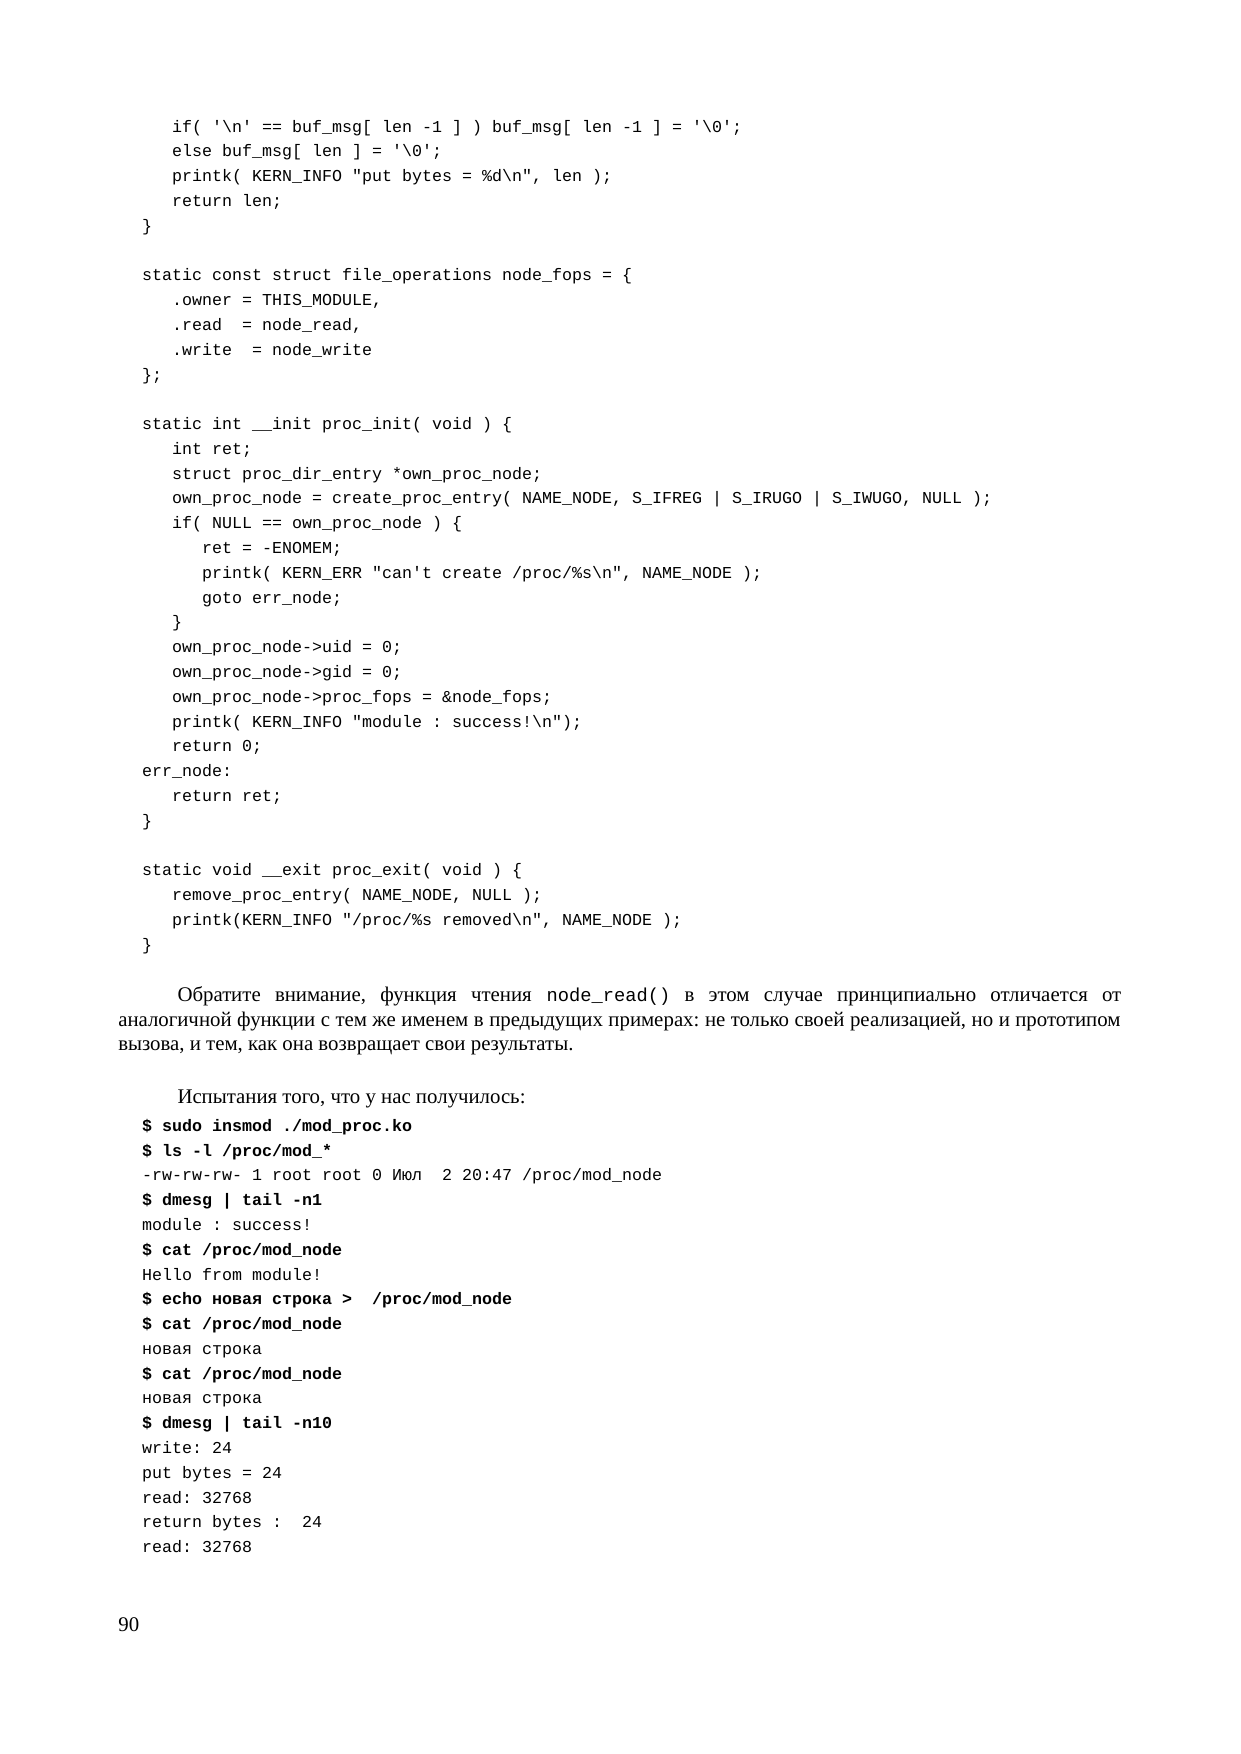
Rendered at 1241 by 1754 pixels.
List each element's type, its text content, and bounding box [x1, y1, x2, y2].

text printk( KERN_ERR "can't create /proc/%s\n", NAME_NODE ); [142, 564, 1122, 583]
text Hello from module! [142, 1266, 1122, 1285]
text else buf_msg[ len ] = '\0'; [142, 143, 1122, 162]
text put bytes = 24 [142, 1464, 1122, 1483]
text $ dmesg | tail -n1 [142, 1192, 1122, 1211]
text $ ls -l /proc/mod_* [142, 1142, 1122, 1161]
text новая строка [142, 1340, 1122, 1359]
text printk( KERN_INFO "module : success!\n"); [142, 713, 1122, 732]
text struct proc_dir_entry *own_proc_node; [142, 465, 1122, 484]
text } [142, 936, 1122, 955]
text module : success! [142, 1216, 1122, 1235]
text return ret; [142, 787, 1122, 806]
text return len; [142, 192, 1122, 211]
text } [142, 614, 1122, 633]
text remove_proc_entry( NAME_NODE, NULL ); [142, 887, 1122, 906]
text .write = node_write [142, 341, 1122, 360]
text }; [142, 366, 1122, 385]
text err_node: [142, 763, 1122, 782]
text own_proc_node->uid = 0; [142, 639, 1122, 658]
text $ cat /proc/mod_node [142, 1365, 1122, 1384]
text write: 24 [142, 1439, 1122, 1458]
text if( '\n' == buf_msg[ len -1 ] ) buf_msg[ len -1 ] = '\0'; [142, 118, 1122, 137]
text own_proc_node->gid = 0; [142, 663, 1122, 682]
text $ cat /proc/mod_node [142, 1241, 1122, 1260]
text ret = -ENOMEM; [142, 539, 1122, 558]
text read: 32768 [142, 1489, 1122, 1508]
text $ echo новая строка > /proc/mod_node [142, 1291, 1122, 1310]
text own_proc_node->proc_fops = &node_fops; [142, 688, 1122, 707]
text $ cat /proc/mod_node [142, 1316, 1122, 1334]
text .read = node_read, [142, 316, 1122, 335]
text own_proc_node = create_proc_entry( NAME_NODE, S_IFREG | S_IRUGO | S_IWUGO, NULL ); [142, 490, 1122, 509]
text Испытания того, что у нас получилось: [118, 1084, 1122, 1108]
text .owner = THIS_MODULE, [142, 292, 1122, 311]
text int ret; [142, 440, 1122, 459]
text } [142, 217, 1122, 236]
text static const struct file_operations node_fops = { [142, 267, 1122, 286]
text printk( KERN_INFO "put bytes = %d\n", len ); [142, 168, 1122, 187]
text static void __exit proc_exit( void ) { [142, 862, 1122, 881]
text return 0; [142, 738, 1122, 757]
text новая строка [142, 1390, 1122, 1409]
text if( NULL == own_proc_node ) { [142, 515, 1122, 534]
text $ sudo insmod ./mod_proc.ko [142, 1117, 1122, 1136]
text return bytes : 24 [142, 1514, 1122, 1533]
text goto err_node; [142, 589, 1122, 608]
text Обратите внимание, функция чтения node_read() в этом случае принципиально отличается от аналогичной функции с тем же именем в предыдущих примерах: не только своей реализацией, но и прототипом вызова, и тем, как она возвращает свои результаты. [118, 982, 1122, 1055]
text static int __init proc_init( void ) { [142, 416, 1122, 434]
text read: 32768 [142, 1539, 1122, 1558]
text $ dmesg | tail -n10 [142, 1415, 1122, 1434]
text } [142, 812, 1122, 831]
text printk(KERN_INFO "/proc/%s removed\n", NAME_NODE ); [142, 911, 1122, 930]
text -rw-rw-rw- 1 root root 0 Июл 2 20:47 /proc/mod_node [142, 1167, 1122, 1186]
